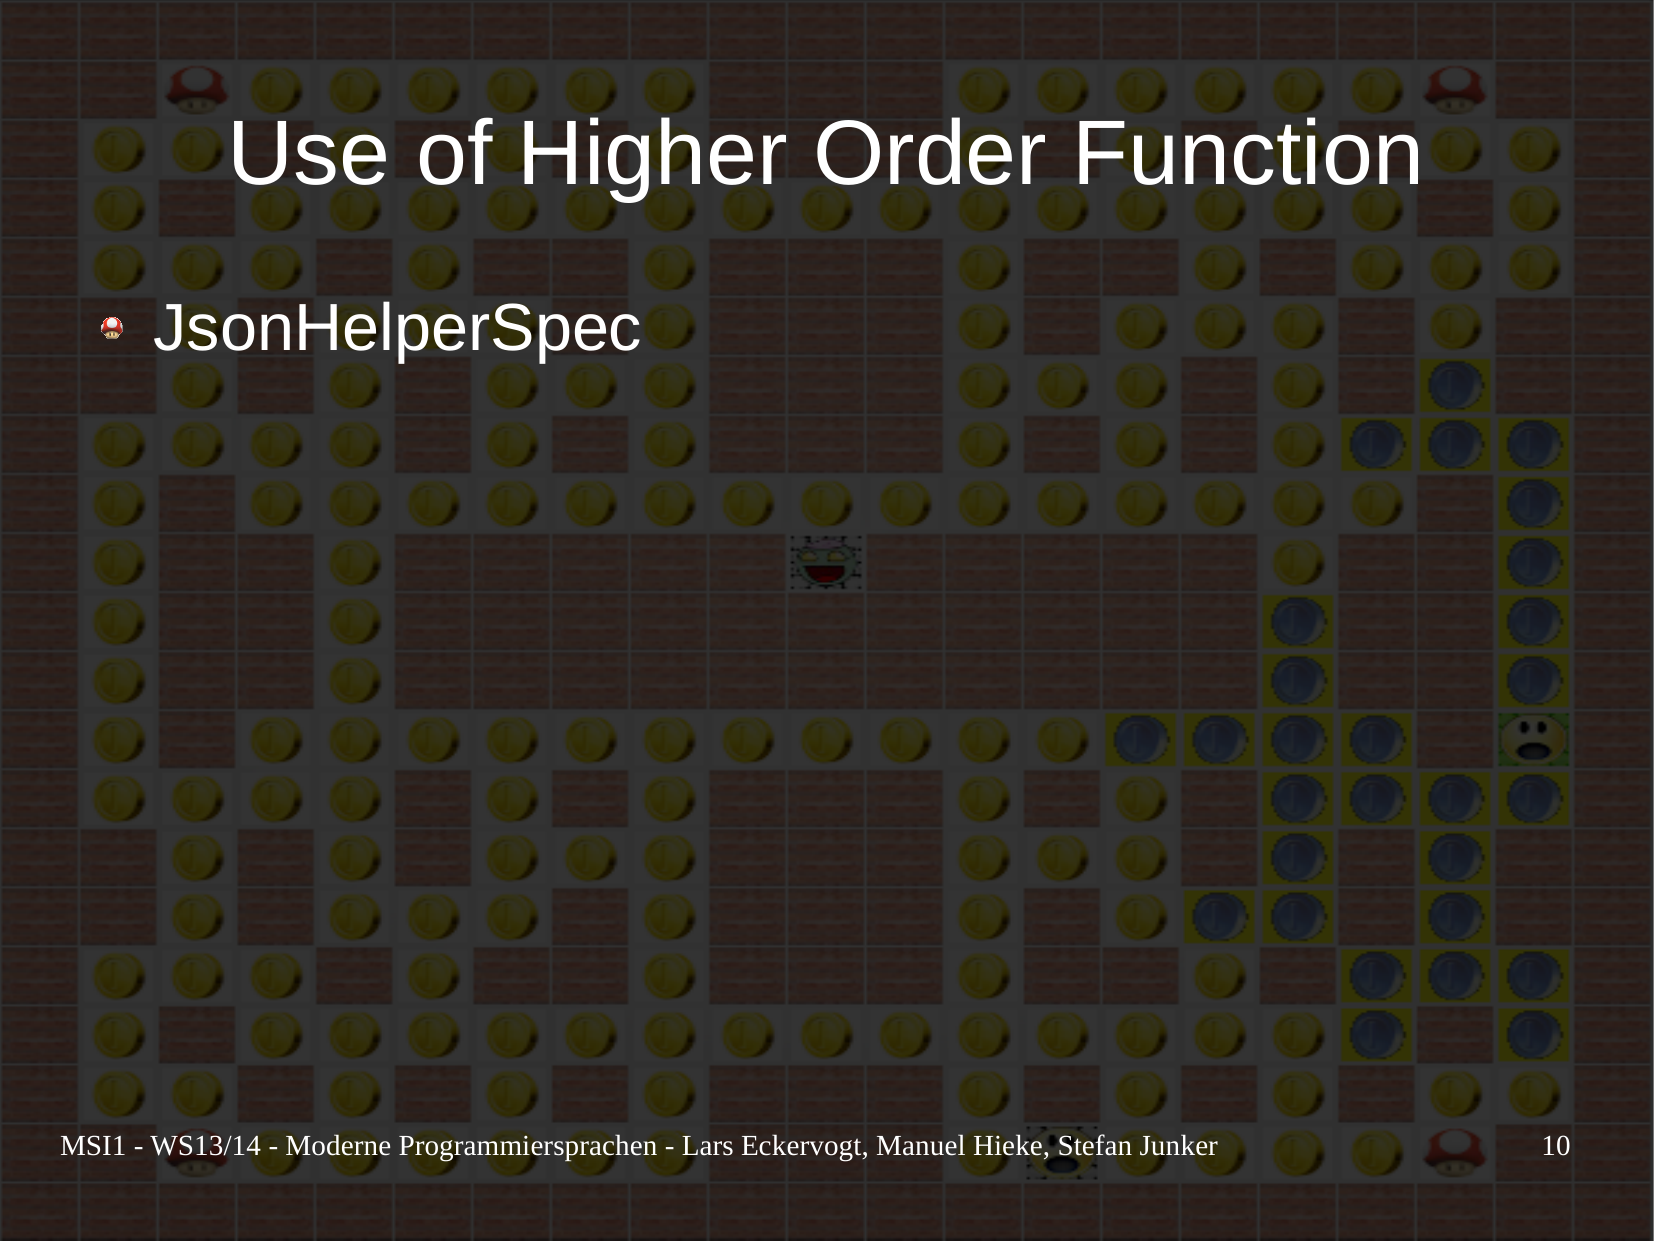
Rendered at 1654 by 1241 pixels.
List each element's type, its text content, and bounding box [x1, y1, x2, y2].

title Use of Higher Order Function [82, 49, 1571, 257]
list JsonHelperSpec [82, 290, 1571, 1010]
picture [0, 0, 1654, 1241]
